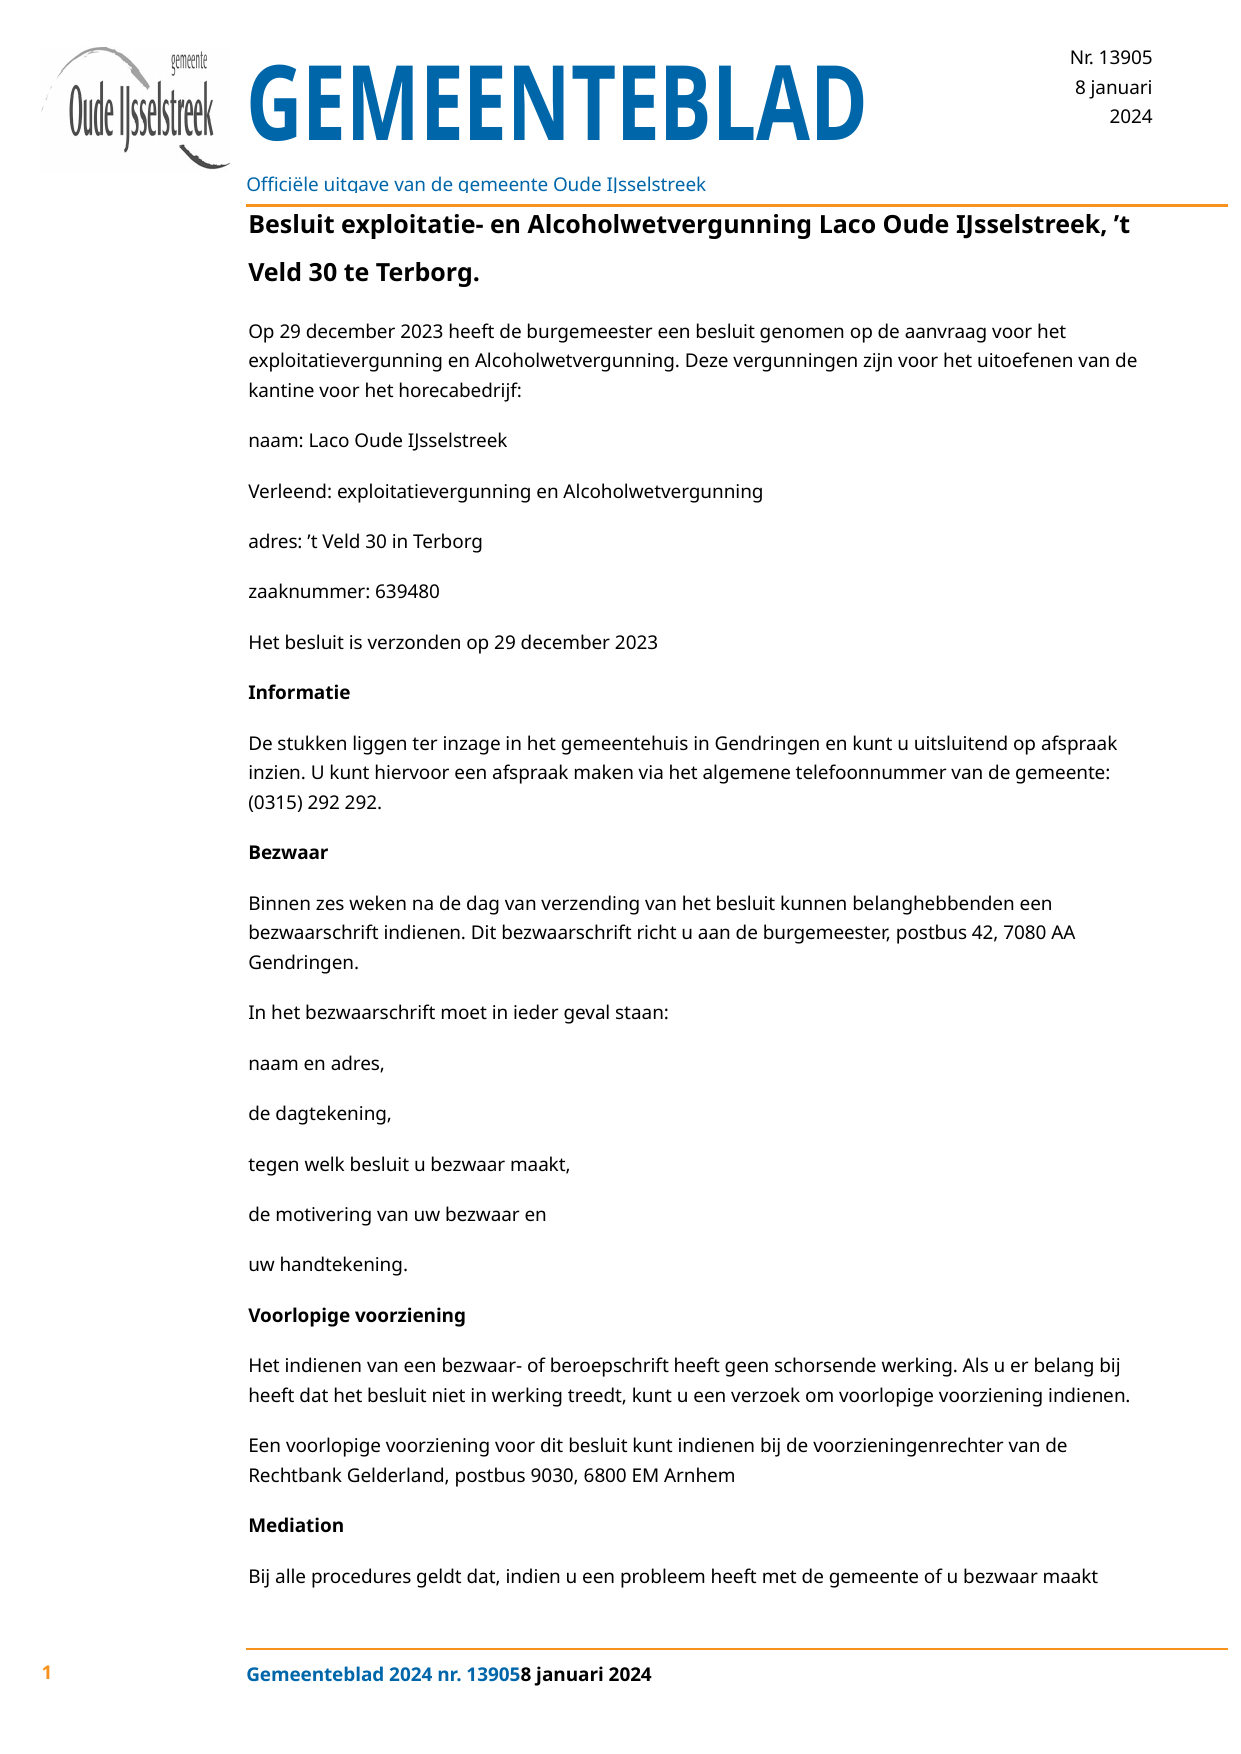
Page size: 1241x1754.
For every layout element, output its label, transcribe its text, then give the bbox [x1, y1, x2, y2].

text Mediation [248, 1512, 1152, 1538]
text Bezwaar [248, 839, 1152, 865]
picture [41, 47, 231, 172]
text adres: ’t Veld 30 in Terborg [248, 528, 1152, 554]
text uw handtekening. [248, 1252, 1152, 1277]
text Informatie [248, 679, 1152, 705]
text de motivering van uw bezwaar en [248, 1201, 1152, 1227]
text naam en adres, [248, 1050, 1152, 1076]
text In het bezwaarschrift moet in ieder geval staan: [248, 999, 1152, 1025]
text de dagtekening, [248, 1100, 1152, 1126]
text Het indienen van een bezwaar- of beroepschrift heeft geen schorsende werking. Als u er belang bij heeft dat het besluit niet in werking treedt, kunt u een verzoek om voorlopige voorziening indienen. [248, 1352, 1152, 1408]
text Binnen zes weken na de dag van verzending van het besluit kunnen belanghebbenden een bezwaarschrift indienen. Dit bezwaarschrift richt u aan de burgemeester, postbus 42, 7080 AA Gendringen. [248, 890, 1152, 975]
text zaaknummer: 639480 [248, 579, 1152, 604]
text naam: Laco Oude IJsselstreek [248, 427, 1152, 453]
text Op 29 december 2023 heeft de burgemeester een besluit genomen op de aanvraag voor het exploitatievergunning en Alcoholwetvergunning. Deze vergunningen zijn voor het uitoefenen van de kantine voor het horecabedrijf: [248, 318, 1152, 403]
text De stukken liggen ter inzage in het gemeentehuis in Gendringen en kunt u uitsluitend op afspraak inzien. U kunt hiervoor een afspraak maken via het algemene telefoonnummer van de gemeente: (0315) 292 292. [248, 730, 1152, 815]
text Besluit exploitatie- en Alcoholwetvergunning Laco Oude IJsselstreek, ’t Veld 30 te Terborg. [248, 207, 1152, 288]
text tegen welk besluit u bezwaar maakt, [248, 1151, 1152, 1177]
text Voorlopige voorziening [248, 1302, 1152, 1328]
text Bij alle procedures geldt dat, indien u een probleem heeft met de gemeente of u bezwaar maakt [248, 1563, 1152, 1589]
text Een voorlopige voorziening voor dit besluit kunt indienen bij de voorzieningenrechter van de Rechtbank Gelderland, postbus 9030, 6800 EM Arnhem [248, 1432, 1152, 1488]
text Het besluit is verzonden op 29 december 2023 [248, 629, 1152, 655]
text Verleend: exploitatievergunning en Alcoholwetvergunning [248, 478, 1152, 504]
